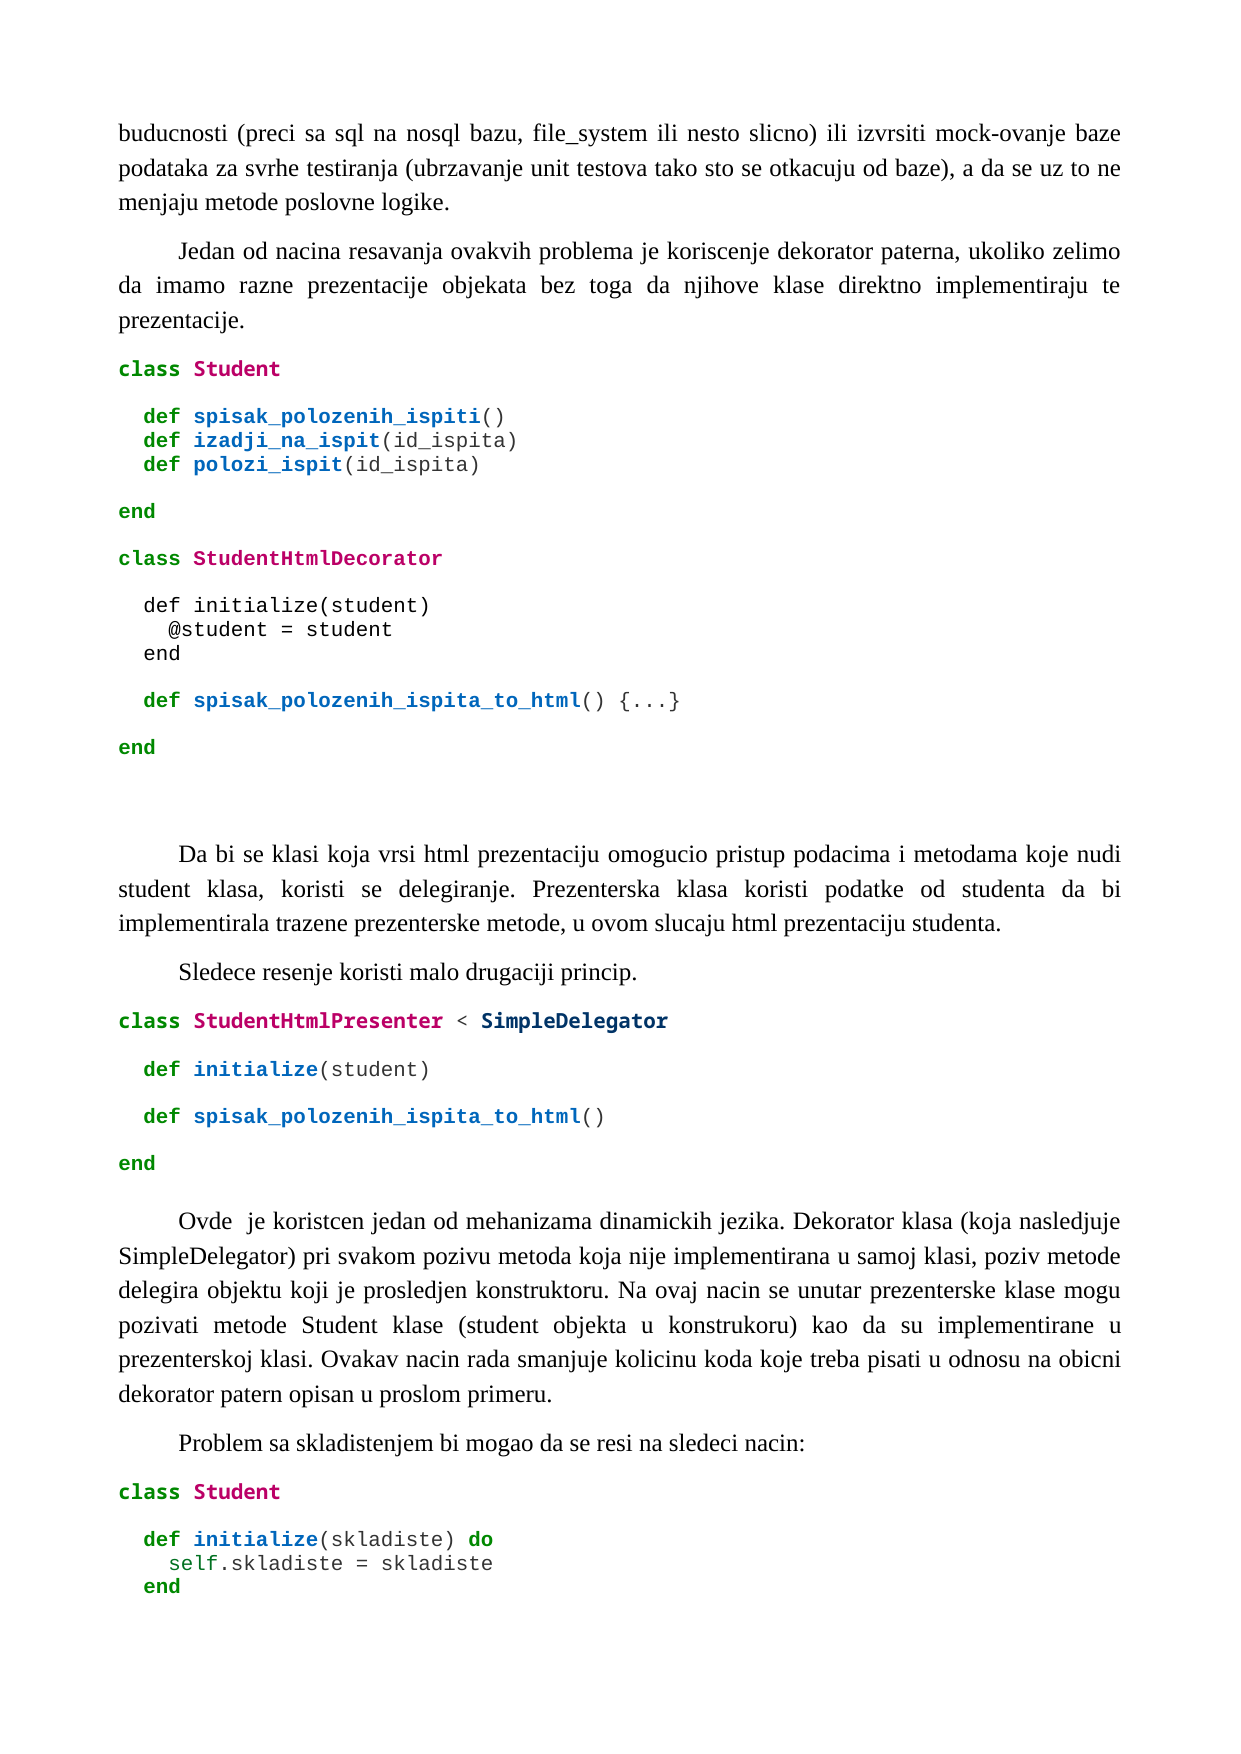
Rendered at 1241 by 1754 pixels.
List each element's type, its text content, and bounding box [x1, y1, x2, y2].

text end [118, 501, 1122, 524]
text Ovde je koristcen jedan od mehanizama dinamickih jezika. Dekorator klasa (koja nasledjuje SimpleDelegator) pri svakom pozivu metoda koja nije implementirana u samoj klasi, poziv metode delegira objektu koji je prosledjen konstruktoru. Na ovaj nacin se unutar prezenterske klase mogu pozivati metode Student klase (student objekta u konstrukoru) kao da su implementirane u prezenterskoj klasi. Ovakav nacin rada smanjuje kolicinu koda koje treba pisati u odnosu na obicni dekorator patern opisan u proslom primeru. [118, 1206, 1122, 1407]
text end [118, 643, 1122, 666]
text end [118, 1576, 1122, 1600]
text def polozi_ispit(id_ispita) [118, 453, 1122, 477]
text end [118, 737, 1122, 761]
text class Student [118, 1477, 1122, 1505]
text class StudentHtmlDecorator [118, 548, 1122, 572]
text buducnosti (preci sa sql na nosql bazu, file_system ili nesto slicno) ili izvrsiti mock-ovanje baze podataka za svrhe testiranja (ubrzavanje unit testova tako sto se otkacuju od baze), a da se uz to ne menjaju metode poslovne logike. [118, 118, 1122, 216]
text self.skladiste = skladiste [118, 1553, 1122, 1576]
text def spisak_polozenih_ispita_to_html() {...} [118, 690, 1122, 714]
text Problem sa skladistenjem bi mogao da se resi na sledeci nacin: [118, 1428, 1122, 1457]
text Da bi se klasi koja vrsi html prezentaciju omogucio pristup podacima i metodama koje nudi student klasa, koristi se delegiranje. Prezenterska klasa koristi podatke od studenta da bi implementirala trazene prezenterske metode, u ovom slucaju html prezentaciju studenta. [118, 839, 1122, 937]
text def izadji_na_ispit(id_ispita) [118, 430, 1122, 453]
text def spisak_polozenih_ispiti() [118, 406, 1122, 430]
text @student = student [118, 619, 1122, 643]
text def initialize(skladiste) do [118, 1529, 1122, 1553]
text def initialize(student) [118, 1059, 1122, 1082]
text Jedan od nacina resavanja ovakvih problema je koriscenje dekorator paterna, ukoliko zelimo da imamo razne prezentacije objekata bez toga da njihove klase direktno implementiraju te prezentacije. [118, 236, 1122, 334]
text def spisak_polozenih_ispita_to_html() [118, 1106, 1122, 1129]
text def initialize(student) [118, 595, 1122, 619]
text class Student [118, 354, 1122, 383]
text Sledece resenje koristi malo drugaciji princip. [118, 957, 1122, 986]
text end [118, 1153, 1122, 1177]
text class StudentHtmlPresenter < SimpleDelegator [118, 1007, 1122, 1035]
